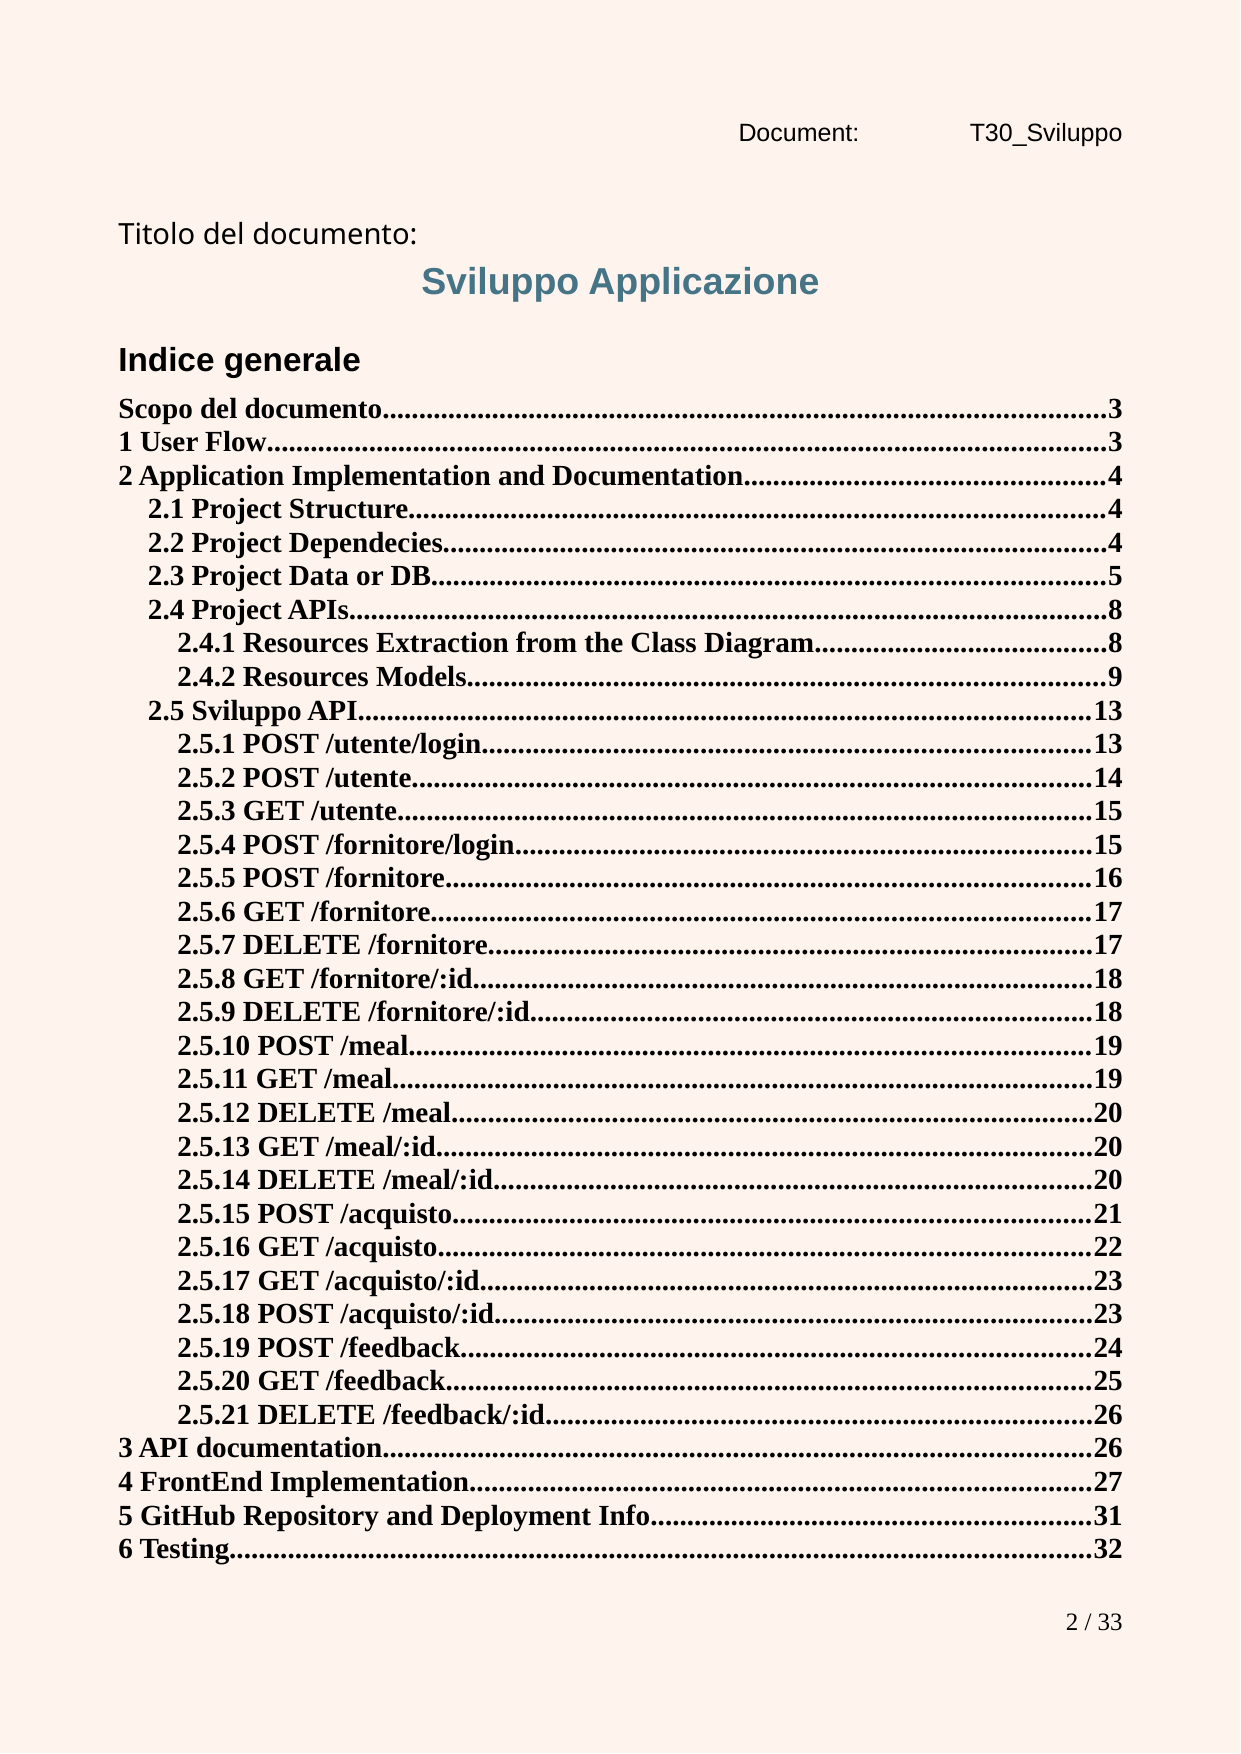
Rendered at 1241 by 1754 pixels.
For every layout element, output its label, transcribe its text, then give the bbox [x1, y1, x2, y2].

text 2.5.19 POST /feedback 24 [177, 1330, 1122, 1363]
text 2.3 Project Data or DB 5 [148, 558, 1122, 592]
text 2 Application Implementation and Documentation 4 [118, 458, 1122, 491]
text 2.5.5 POST /fornitore 16 [177, 860, 1122, 894]
text 2.4.2 Resources Models 9 [177, 659, 1122, 693]
text 4 FrontEnd Implementation 27 [118, 1464, 1122, 1498]
text 2.5.15 POST /acquisto 21 [177, 1196, 1122, 1229]
text 2.4 Project APIs 8 [148, 592, 1122, 626]
text 2.5.12 DELETE /meal 20 [177, 1095, 1122, 1129]
text 5 GitHub Repository and Deployment Info 31 [118, 1498, 1122, 1531]
text 2.1 Project Structure 4 [148, 491, 1122, 525]
text 2.5.1 POST /utente/login 13 [177, 726, 1122, 760]
text 2.5.14 DELETE /meal/:id 20 [177, 1162, 1122, 1196]
text 2.5.9 DELETE /fornitore/:id 18 [177, 994, 1122, 1028]
text 2.5.6 GET /fornitore 17 [177, 894, 1122, 927]
text 2.4.1 Resources Extraction from the Class Diagram 8 [177, 626, 1122, 659]
subtitle Sviluppo Applicazione [118, 259, 1122, 302]
text Scopo del documento 3 [118, 391, 1122, 424]
text 2.5.11 GET /meal 19 [177, 1062, 1122, 1095]
subtitle Indice generale [118, 340, 1122, 378]
text 1 User Flow 3 [118, 424, 1122, 458]
text 2.5.4 POST /fornitore/login 15 [177, 827, 1122, 860]
text 3 API documentation 26 [118, 1431, 1122, 1464]
text 6 Testing 32 [118, 1531, 1122, 1565]
text 2.5.8 GET /fornitore/:id 18 [177, 961, 1122, 994]
text 2.5.18 POST /acquisto/:id 23 [177, 1296, 1122, 1330]
text Titolo del documento: [118, 205, 1122, 253]
text 2.5.20 GET /feedback 25 [177, 1363, 1122, 1397]
text 2.5.21 DELETE /feedback/:id 26 [177, 1397, 1122, 1431]
text 2.5.10 POST /meal 19 [177, 1028, 1122, 1062]
text 2.5.7 DELETE /fornitore 17 [177, 927, 1122, 961]
text 2.5 Sviluppo API 13 [148, 693, 1122, 726]
text 2.5.3 GET /utente 15 [177, 793, 1122, 827]
text 2.5.16 GET /acquisto 22 [177, 1229, 1122, 1263]
text 2.5.13 GET /meal/:id 20 [177, 1129, 1122, 1162]
text 2.5.17 GET /acquisto/:id 23 [177, 1263, 1122, 1296]
text 2.2 Project Dependecies 4 [148, 525, 1122, 558]
text 2.5.2 POST /utente 14 [177, 760, 1122, 793]
